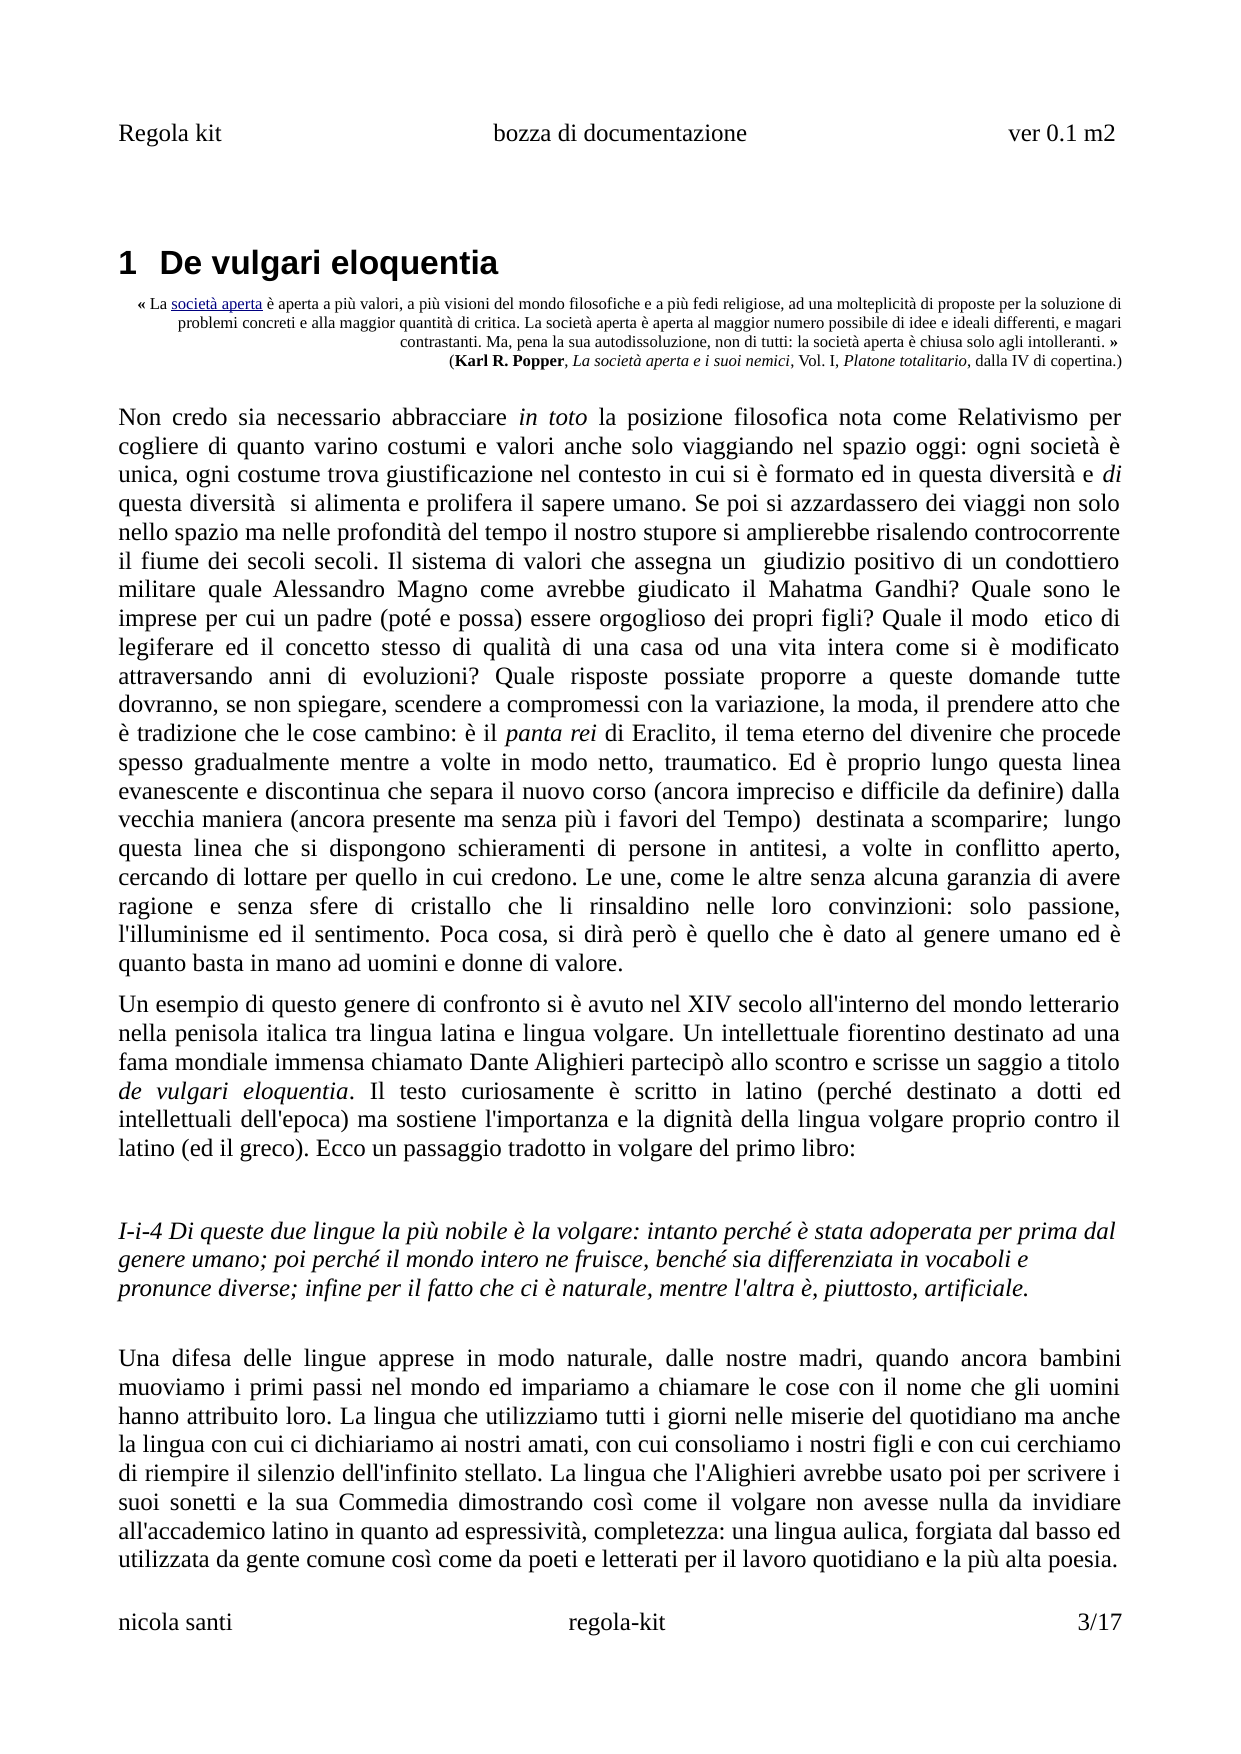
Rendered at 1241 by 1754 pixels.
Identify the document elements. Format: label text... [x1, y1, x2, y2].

text Non credo sia necessario abbracciare in toto la posizione filosofica nota come Relativismo per cogliere di quanto varino costumi e valori anche solo viaggiando nel spazio oggi: ogni società è unica, ogni costume trova giustificazione nel contesto in cui si è formato ed in questa diversità e di questa diversità si alimenta e prolifera il sapere umano. Se poi si azzardassero dei viaggi non solo nello spazio ma nelle profondità del tempo il nostro stupore si amplierebbe risalendo controcorrente il fiume dei secoli secoli. Il sistema di valori che assegna un giudizio positivo di un condottiero militare quale Alessandro Magno come avrebbe giudicato il Mahatma Gandhi? Quale sono le imprese per cui un padre (poté e possa) essere orgoglioso dei propri figli? Quale il modo etico di legiferare ed il concetto stesso di qualità di una casa od una vita intera come si è modificato attraversando anni di evoluzioni? Quale risposte possiate proporre a queste domande tutte dovranno, se non spiegare, scendere a compromessi con la variazione, la moda, il prendere atto che è tradizione che le cose cambino: è il panta rei di Eraclito, il tema eterno del divenire che procede spesso gradualmente mentre a volte in modo netto, traumatico. Ed è proprio lungo questa linea evanescente e discontinua che separa il nuovo corso (ancora impreciso e difficile da definire) dalla vecchia maniera (ancora presente ma senza più i favori del Tempo) destinata a scomparire; lungo questa linea che si dispongono schieramenti di persone in antitesi, a volte in conflitto aperto, cercando di lottare per quello in cui credono. Le une, come le altre senza alcuna garanzia di avere ragione e senza sfere di cristallo che li rinsaldino nelle loro convinzioni: solo passione, l'illuminisme ed il sentimento. Poca cosa, si dirà però è quello che è dato al genere umano ed è quanto basta in mano ad uomini e donne di valore. [118, 402, 1122, 977]
text Un esempio di questo genere di confronto si è avuto nel XIV secolo all'interno del mondo letterario nella penisola italica tra lingua latina e lingua volgare. Un intellettuale fiorentino destinato ad una fama mondiale immensa chiamato Dante Alighieri partecipò allo scontro e scrisse un saggio a titolo de vulgari eloquentia. Il testo curiosamente è scritto in latino (perché destinato a dotti ed intellettuali dell'epoca) ma sostiene l'importanza e la dignità della lingua volgare proprio contro il latino (ed il greco). Ecco un passaggio tradotto in volgare del primo libro: [118, 989, 1122, 1162]
text « La società aperta è aperta a più valori, a più visioni del mondo filosofiche e a più fedi religiose, ad una molteplicità di proposte per la soluzione di problemi concreti e alla maggior quantità di critica. La società aperta è aperta al maggior numero possibile di idee e ideali differenti, e magari contrastanti. Ma, pena la sua autodissoluzione, non di tutti: la società aperta è chiusa solo agli intolleranti. » [118, 294, 1122, 351]
text (Karl R. Popper, La società aperta e i suoi nemici, Vol. I, Platone totalitario, dalla IV di copertina.) [118, 351, 1122, 370]
subtitle De vulgari eloquentia [118, 243, 1122, 281]
text I-i-4 Di queste due lingue la più nobile è la volgare: intanto perché è stata adoperata per prima dal genere umano; poi perché il mondo intero ne fruisce, benché sia differenziata in vocaboli e pronunce diverse; infine per il fatto che ci è naturale, mentre l'altra è, piuttosto, artificiale. [118, 1216, 1122, 1302]
text Una difesa delle lingue apprese in modo naturale, dalle nostre madri, quando ancora bambini muoviamo i primi passi nel mondo ed impariamo a chiamare le cose con il nome che gli uomini hanno attribuito loro. La lingua che utilizziamo tutti i giorni nelle miserie del quotidiano ma anche la lingua con cui ci dichiariamo ai nostri amati, con cui consoliamo i nostri figli e con cui cerchiamo di riempire il silenzio dell'infinito stellato. La lingua che l'Alighieri avrebbe usato poi per scrivere i suoi sonetti e la sua Commedia dimostrando così come il volgare non avesse nulla da invidiare all'accademico latino in quanto ad espressività, completezza: una lingua aulica, forgiata dal basso ed utilizzata da gente comune così come da poeti e letterati per il lavoro quotidiano e la più alta poesia. [118, 1343, 1122, 1573]
